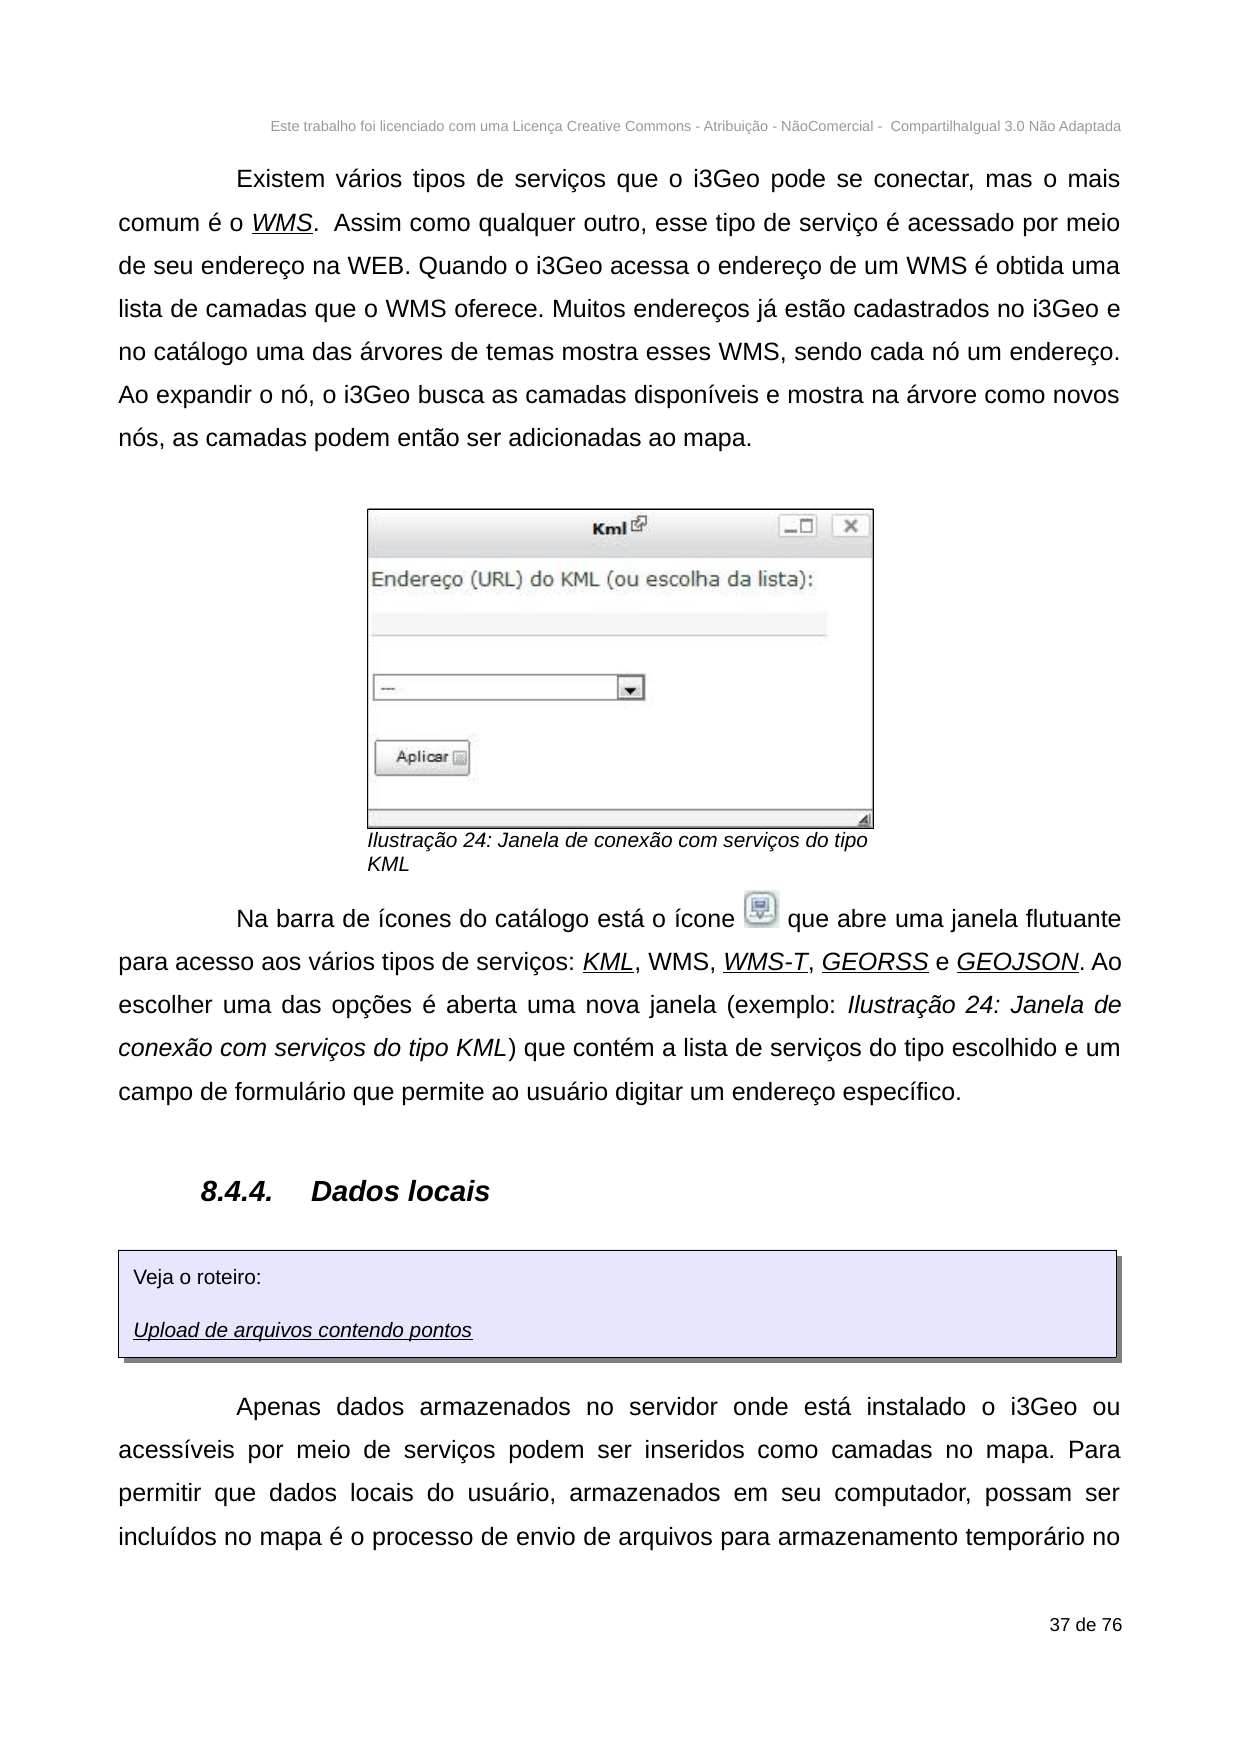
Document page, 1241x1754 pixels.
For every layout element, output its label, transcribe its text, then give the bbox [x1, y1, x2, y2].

text Upload de arquivos contendo pontos [119, 1303, 1116, 1357]
text Ilustração 24: Janela de conexão com serviços do tipo KML [367, 829, 873, 876]
text Na barra de ícones do catálogo está o ícone que abre uma janela flutuante para acesso aos vários tipos de serviços: KML, WMS, WMS-T, GEORSS e GEOJSON. Ao escolher uma das opções é aberta uma nova janela (exemplo: Ilustração 24: Janela de conexão com serviços do tipo KML) que contém a lista de serviços do tipo escolhido e um campo de formulário que permite ao usuário digitar um endereço específico. [118, 496, 1122, 1105]
subtitle Dados locais [163, 1174, 1122, 1208]
picture [743, 890, 780, 928]
picture [368, 510, 873, 828]
text Existem vários tipos de serviços que o i3Geo pode se conectar, mas o mais comum é o WMS. Assim como qualquer outro, esse tipo de serviço é acessado por meio de seu endereço na WEB. Quando o i3Geo acessa o endereço de um WMS é obtida uma lista de camadas que o WMS oferece. Muitos endereços já estão cadastrados no i3Geo e no catálogo uma das árvores de temas mostra esses WMS, sendo cada nó um endereço. Ao expandir o nó, o i3Geo busca as camadas disponíveis e mostra na árvore como novos nós, as camadas podem então ser adicionadas ao mapa. [118, 164, 1122, 452]
text Veja o roteiro: [119, 1251, 1116, 1288]
text Apenas dados armazenados no servidor onde está instalado o i3Geo ou acessíveis por meio de serviços podem ser inseridos como camadas no mapa. Para permitir que dados locais do usuário, armazenados em seu computador, possam ser incluídos no mapa é o processo de envio de arquivos para armazenamento temporário no [118, 1392, 1122, 1550]
